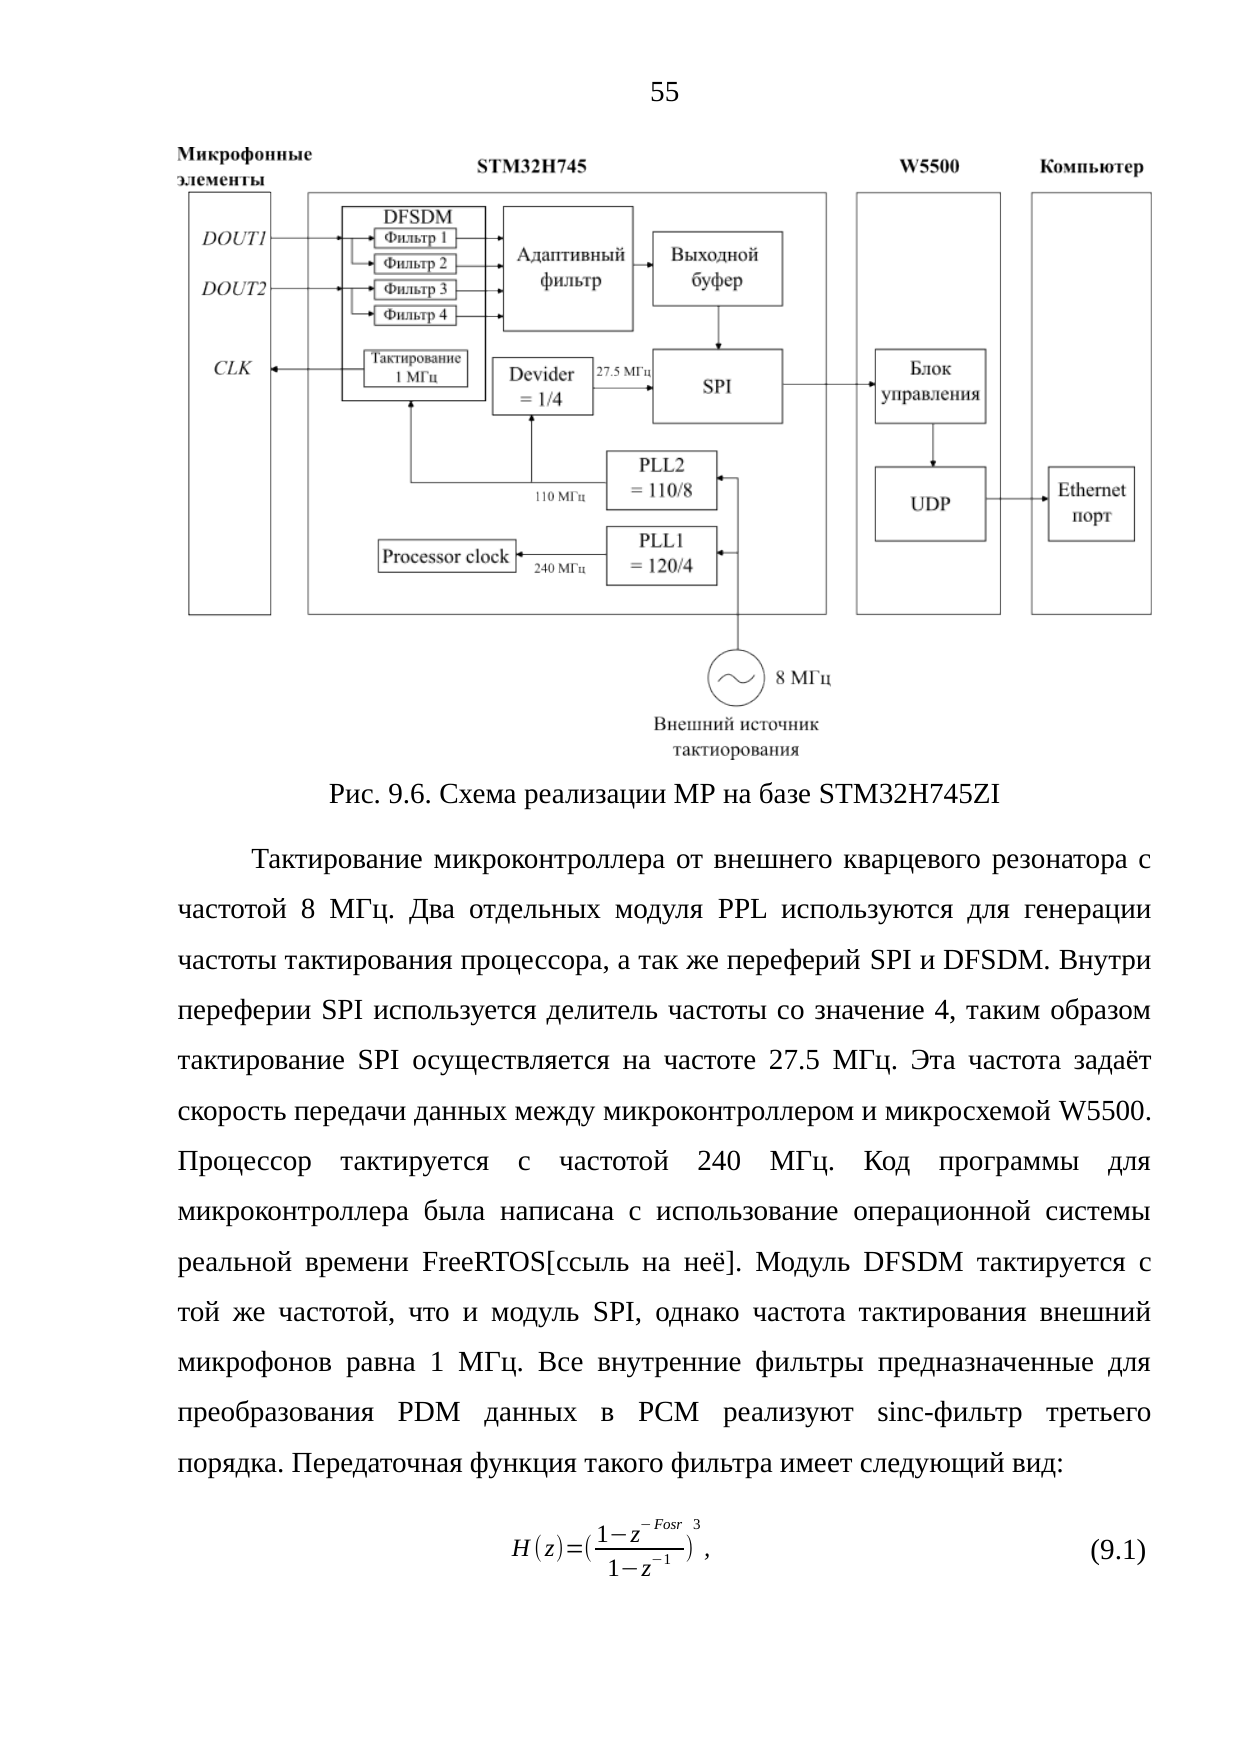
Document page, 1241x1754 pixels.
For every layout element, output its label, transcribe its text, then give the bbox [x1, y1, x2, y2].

table_header (9.1) [1043, 1510, 1152, 1587]
text Рис. 9.6. Схема реализации МР на базе STM32H745ZI [177, 760, 1152, 810]
picture [177, 147, 1152, 760]
text Тактирование микроконтроллера от внешнего кварцевого резонатора с частотой 8 МГц. Два отдельных модуля PPL используются для генерации частоты тактирования процессора, а так же переферий SPI и DFSDM. Внутри переферии SPI используется делитель частоты со значение 4, таким образом тактирование SPI осуществляется на частоте 27.5 МГц. Эта частота задаёт скорость передачи данных между микроконтроллером и микросхемой W5500. Процессор тактируется с частотой 240 МГц. Код программы для микроконтроллера была написана с использование операционной системы реальной времени FreeRTOS[ссыль на неё]. Модуль DFSDM тактируется с той же частотой, что и модуль SPI, однако частота тактирования внешний микрофонов равна 1 МГц. Все внутренние фильтры предназначенные для преобразования PDM данных в PCM реализуют sinc-фильтр третьего порядка. Передаточная функция такого фильтра имеет следующий вид: [177, 841, 1152, 1478]
table_header [177, 1510, 1043, 1587]
